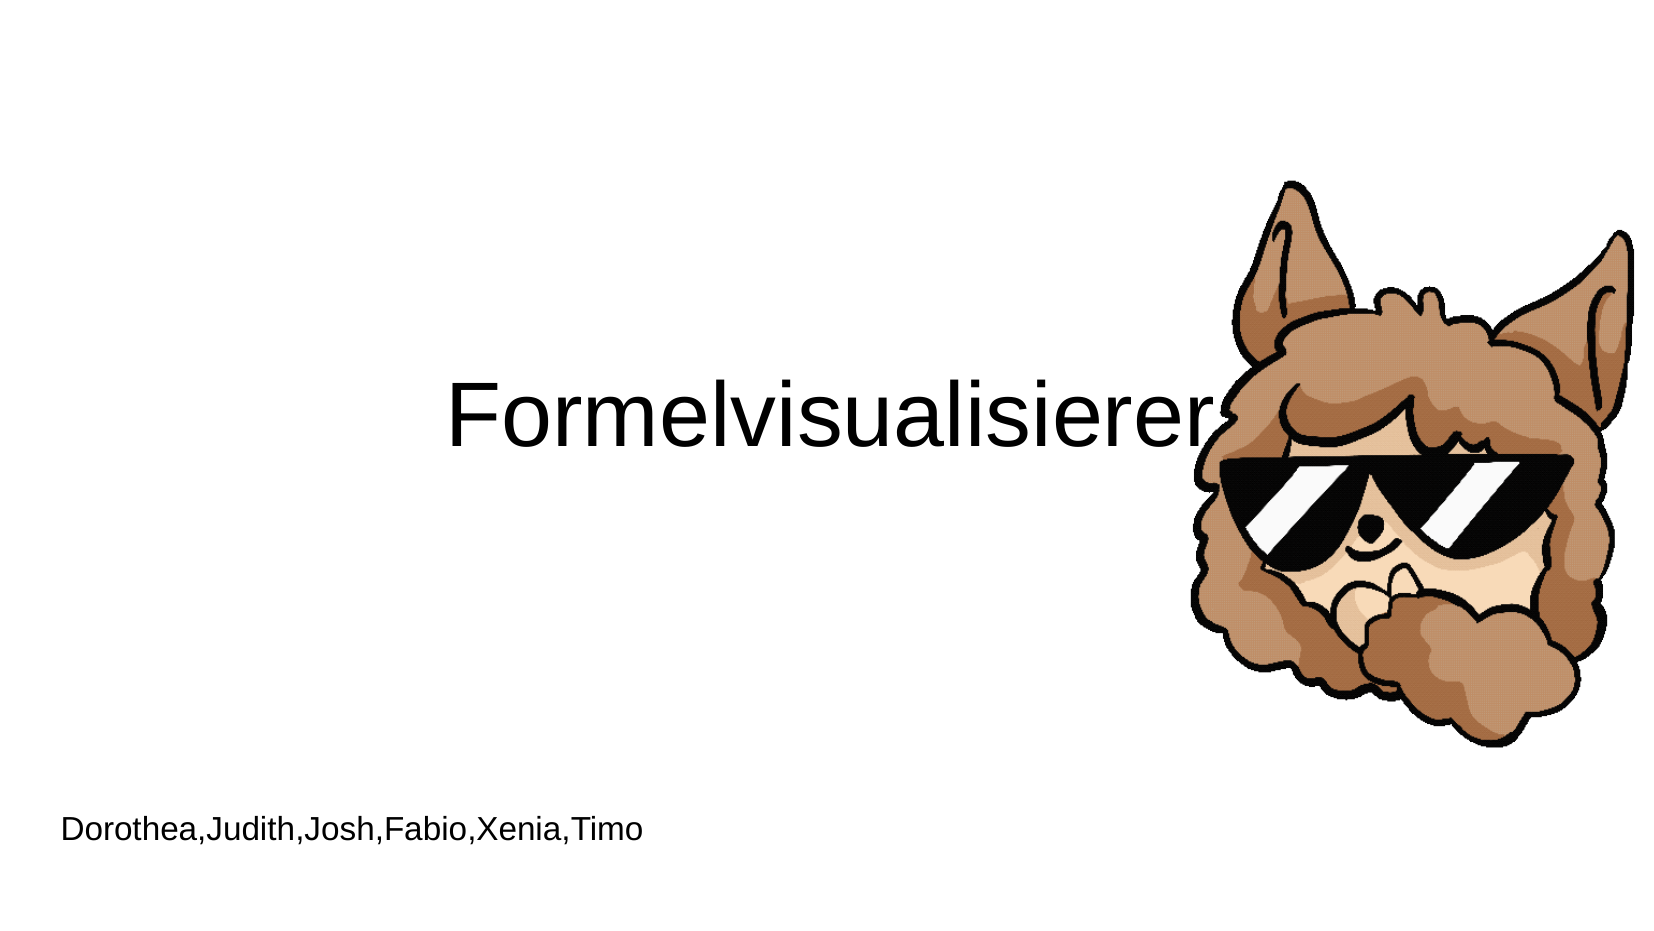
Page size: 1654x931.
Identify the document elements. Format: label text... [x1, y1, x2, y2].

title Formelvisualisierer [86, 337, 1138, 493]
subtitle Dorothea,Judith,Josh,Fabio,Xenia,Timo [37, 787, 668, 870]
picture [1138, 176, 1654, 751]
